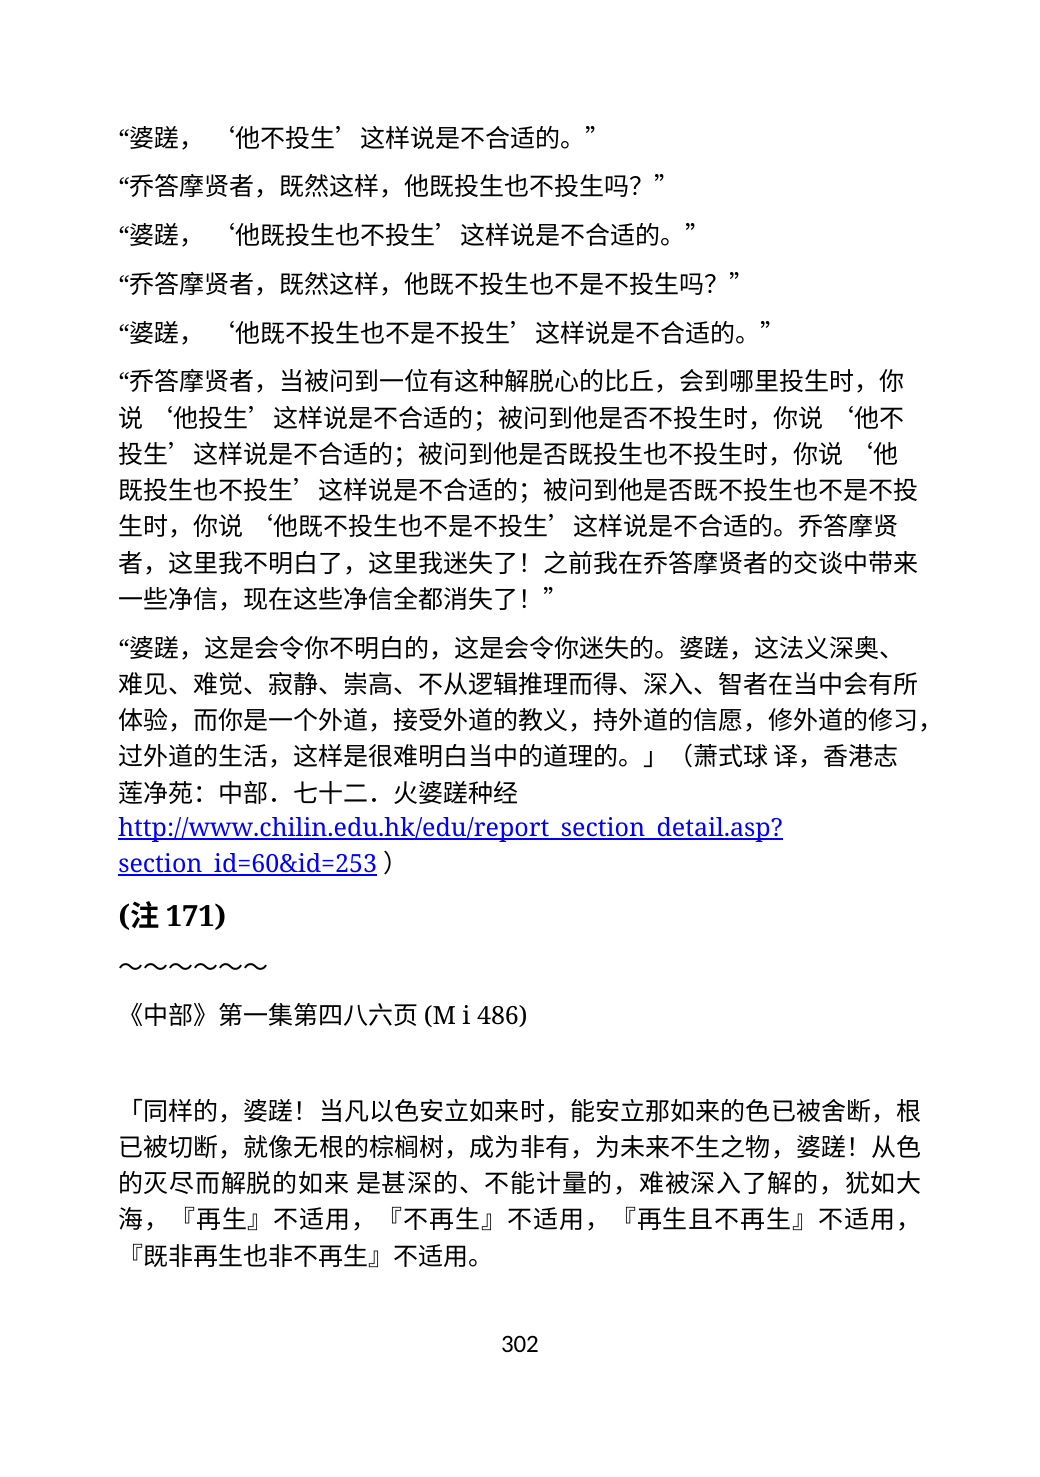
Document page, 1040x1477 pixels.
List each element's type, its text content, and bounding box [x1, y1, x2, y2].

text (注 171) [118, 892, 921, 934]
text ～～～～～～ [118, 947, 921, 983]
text 《中部》第一集第四八六页 (M i 486) [118, 996, 921, 1032]
text “婆蹉， ‘他不投生’这样说是不合适的。” [118, 118, 921, 154]
text “婆蹉， ‘他既投生也不投生’这样说是不合适的。” [118, 216, 921, 252]
text “乔答摩贤者，既然这样，他既不投生也不是不投生吗？” [118, 264, 921, 301]
text “乔答摩贤者，当被问到一位有这种解脱心的比丘，会到哪里投生时，你说 ‘他投生’这样说是不合适的；被问到他是否不投生时，你说 ‘他不投生’这样说是不合适的；被问到他是否既投生也不投生时，你说 ‘他既投生也不投生’这样说是不合适的；被问到他是否既不投生也不是不投生时，你说 ‘他既不投生也不是不投生’这样说是不合适的。乔答摩贤者，这里我不明白了，这里我迷失了！之前我在乔答摩贤者的交谈中带来一些净信，现在这些净信全都消失了！” [118, 362, 921, 616]
text 「同样的，婆蹉！当凡以色安立如来时，能安立那如来的色已被舍断，根已被切断，就像无根的棕榈树，成为非有，为未来不生之物，婆蹉！从色的灭尽而解脱的如来 是甚深的、不能计量的，难被深入了解的，犹如大海，『再生』不适用，『不再生』不适用，『再生且不再生』不适用，『既非再生也非不再生』不适用。 [118, 1091, 921, 1272]
text “婆蹉， ‘他既不投生也不是不投生’这样说是不合适的。” [118, 313, 921, 349]
text “婆蹉，这是会令你不明白的，这是会令你迷失的。婆蹉，这法义深奥、难见、难觉、寂静、崇高、不从逻辑推理而得、深入、智者在当中会有所体验，而你是一个外道，接受外道的教义，持外道的信愿，修外道的修习，过外道的生活，这样是很难明白当中的道理的。」（萧式球 译，香港志莲净苑：中部．七十二．火婆蹉种经 http://www.chilin.edu.hk/edu/report_section_detail.asp?section_id=60&id=253 ） [118, 628, 921, 880]
text “乔答摩贤者，既然这样，他既投生也不投生吗？” [118, 167, 921, 203]
